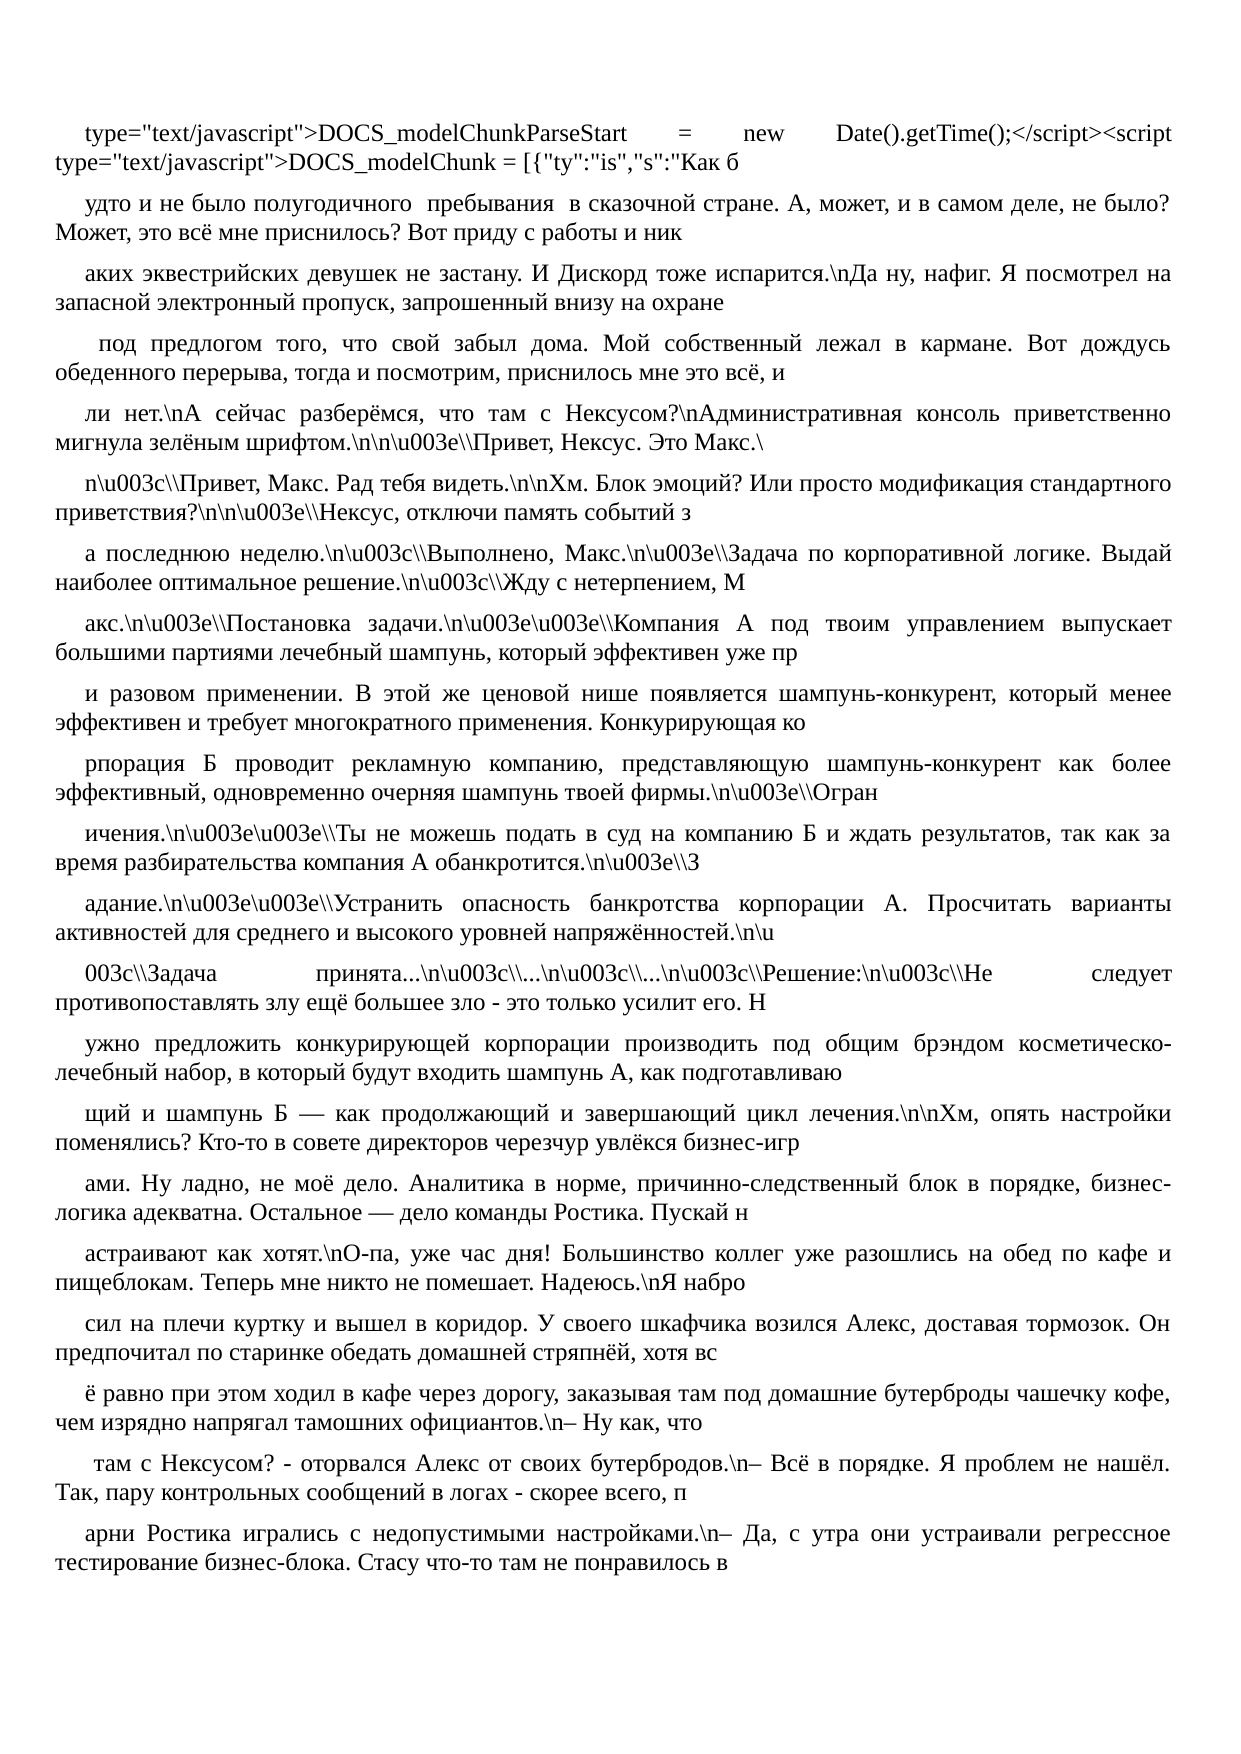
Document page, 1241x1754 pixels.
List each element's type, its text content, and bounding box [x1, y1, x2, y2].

text арни Ростика игрались с недопустимыми настройками.\n– Да, с утра они устраивали регрессное тестирование бизнес-блока. Стасу что-то там не понравилось в [55, 1518, 1172, 1576]
text удто и не было полугодичного пребывания в сказочной стране. А, может, и в самом деле, не было? Может, это всё мне приснилось? Вот приду с работы и ник [55, 188, 1172, 246]
text адание.\n\u003e\u003e\\Устранить опасность банкротства корпорации А. Просчитать варианты активностей для среднего и высокого уровней напряжённостей.\n\u [55, 888, 1172, 946]
text ужно предложить конкурирующей корпорации производить под общим брэндом косметическо-лечебный набор, в который будут входить шампунь А, как подготавливаю [55, 1028, 1172, 1086]
text type="text/javascript">DOCS_modelChunkParseStart = new Date().getTime();</script><script type="text/javascript">DOCS_modelChunk = [{"ty":"is","s":"Как б [55, 118, 1172, 176]
text а последнюю неделю.\n\u003c\\Выполнено, Макс.\n\u003e\\Задача по корпоративной логике. Выдай наиболее оптимальное решение.\n\u003c\\Жду с нетерпением, М [55, 538, 1172, 596]
text рпорация Б проводит рекламную компанию, представляющую шампунь-конкурент как более эффективный, одновременно очерняя шампунь твоей фирмы.\n\u003e\\Огран [55, 748, 1172, 806]
text сил на плечи куртку и вышел в коридор. У своего шкафчика возился Алекс, доставая тормозок. Он предпочитал по старинке обедать домашней стряпнёй, хотя вс [55, 1308, 1172, 1366]
text 003c\\Задача принята...\n\u003c\\...\n\u003c\\...\n\u003c\\Решение:\n\u003c\\Не следует противопоставлять злу ещё большее зло - это только усилит его. Н [55, 958, 1172, 1016]
text аких эквестрийских девушек не застану. И Дискорд тоже испарится.\nДа ну, нафиг. Я посмотрел на запасной электронный пропуск, запрошенный внизу на охране [55, 258, 1172, 316]
text n\u003c\\Привет, Макс. Рад тебя видеть.\n\nХм. Блок эмоций? Или просто модификация стандартного приветствия?\n\n\u003e\\Нексус, отключи память событий з [55, 468, 1172, 526]
text там с Нексусом? - оторвался Алекс от своих бутербродов.\n– Всё в порядке. Я проблем не нашёл. Так, пару контрольных сообщений в логах - скорее всего, п [55, 1448, 1172, 1506]
text под предлогом того, что свой забыл дома. Мой собственный лежал в кармане. Вот дождусь обеденного перерыва, тогда и посмотрим, приснилось мне это всё, и [55, 328, 1172, 386]
text ами. Ну ладно, не моё дело. Аналитика в норме, причинно-следственный блок в порядке, бизнес-логика адекватна. Остальное — дело команды Ростика. Пускай н [55, 1168, 1172, 1226]
text ли нет.\nА сейчас разберёмся, что там с Нексусом?\nАдминистративная консоль приветственно мигнула зелёным шрифтом.\n\n\u003e\\Привет, Нексус. Это Макс.\ [55, 398, 1172, 456]
text астраивают как хотят.\nО-па, уже час дня! Большинство коллег уже разошлись на обед по кафе и пищеблокам. Теперь мне никто не помешает. Надеюсь.\nЯ набро [55, 1238, 1172, 1296]
text акс.\n\u003e\\Постановка задачи.\n\u003e\u003e\\Компания А под твоим управлением выпускает большими партиями лечебный шампунь, который эффективен уже пр [55, 608, 1172, 666]
text и разовом применении. В этой же ценовой нише появляется шампунь-конкурент, который менее эффективен и требует многократного применения. Конкурирующая ко [55, 678, 1172, 736]
text ичения.\n\u003e\u003e\\Ты не можешь подать в суд на компанию Б и ждать результатов, так как за время разбирательства компания А обанкротится.\n\u003e\\З [55, 818, 1172, 876]
text щий и шампунь Б — как продолжающий и завершающий цикл лечения.\n\nХм, опять настройки поменялись? Кто-то в совете директоров черезчур увлёкся бизнес-игр [55, 1098, 1172, 1156]
text ё равно при этом ходил в кафе через дорогу, заказывая там под домашние бутерброды чашечку кофе, чем изрядно напрягал тамошних официантов.\n– Ну как, что [55, 1378, 1172, 1436]
